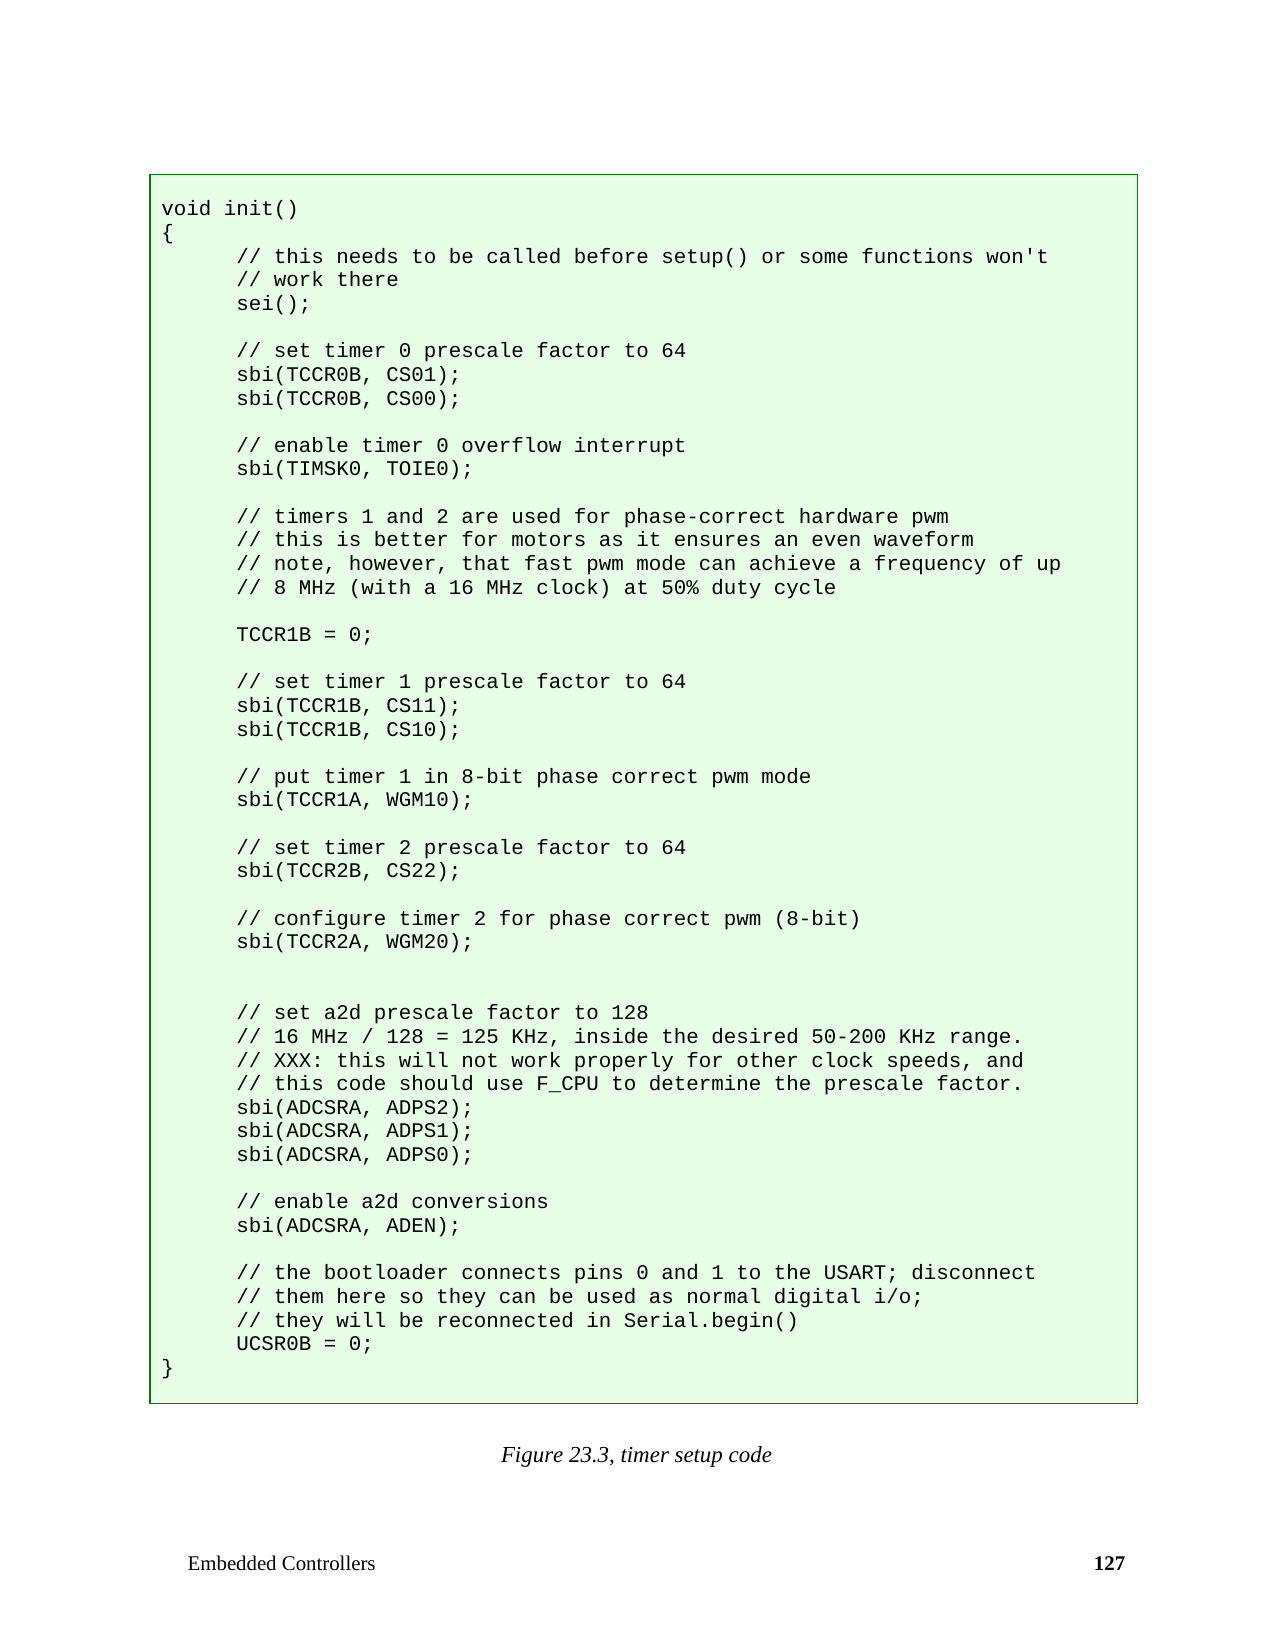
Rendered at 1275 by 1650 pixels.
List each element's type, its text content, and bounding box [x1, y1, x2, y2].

table_header void init() { // this needs to be called before setup() or some functions won't // work there sei(); // set timer 0 prescale factor to 64 sbi(TCCR0B, CS01); sbi(TCCR0B, CS00); // enable timer 0 overflow interrupt sbi(TIMSK0, TOIE0); // timers 1 and 2 are used for phase-correct hardware pwm // this is better for motors as it ensures an even waveform // note, however, that fast pwm mode can achieve a frequency of up // 8 MHz (with a 16 MHz clock) at 50% duty cycle TCCR1B = 0; // set timer 1 prescale factor to 64 sbi(TCCR1B, CS11); sbi(TCCR1B, CS10); // put timer 1 in 8-bit phase correct pwm mode sbi(TCCR1A, WGM10); // set timer 2 prescale factor to 64 sbi(TCCR2B, CS22); // configure timer 2 for phase correct pwm (8-bit) sbi(TCCR2A, WGM20); // set a2d prescale factor to 128 // 16 MHz / 128 = 125 KHz, inside the desired 50-200 KHz range. // XXX: this will not work properly for other clock speeds, and // this code should use F_CPU to determine the prescale factor. sbi(ADCSRA, ADPS2); sbi(ADCSRA, ADPS1); sbi(ADCSRA, ADPS0); // enable a2d conversions sbi(ADCSRA, ADEN); // the bootloader connects pins 0 and 1 to the USART; disconnect // them here so they can be used as normal digital i/o; // they will be reconnected in Serial.begin() UCSR0B = 0; } [151, 175, 1137, 1403]
text Figure 23.3, timer setup code [150, 1441, 1125, 1467]
